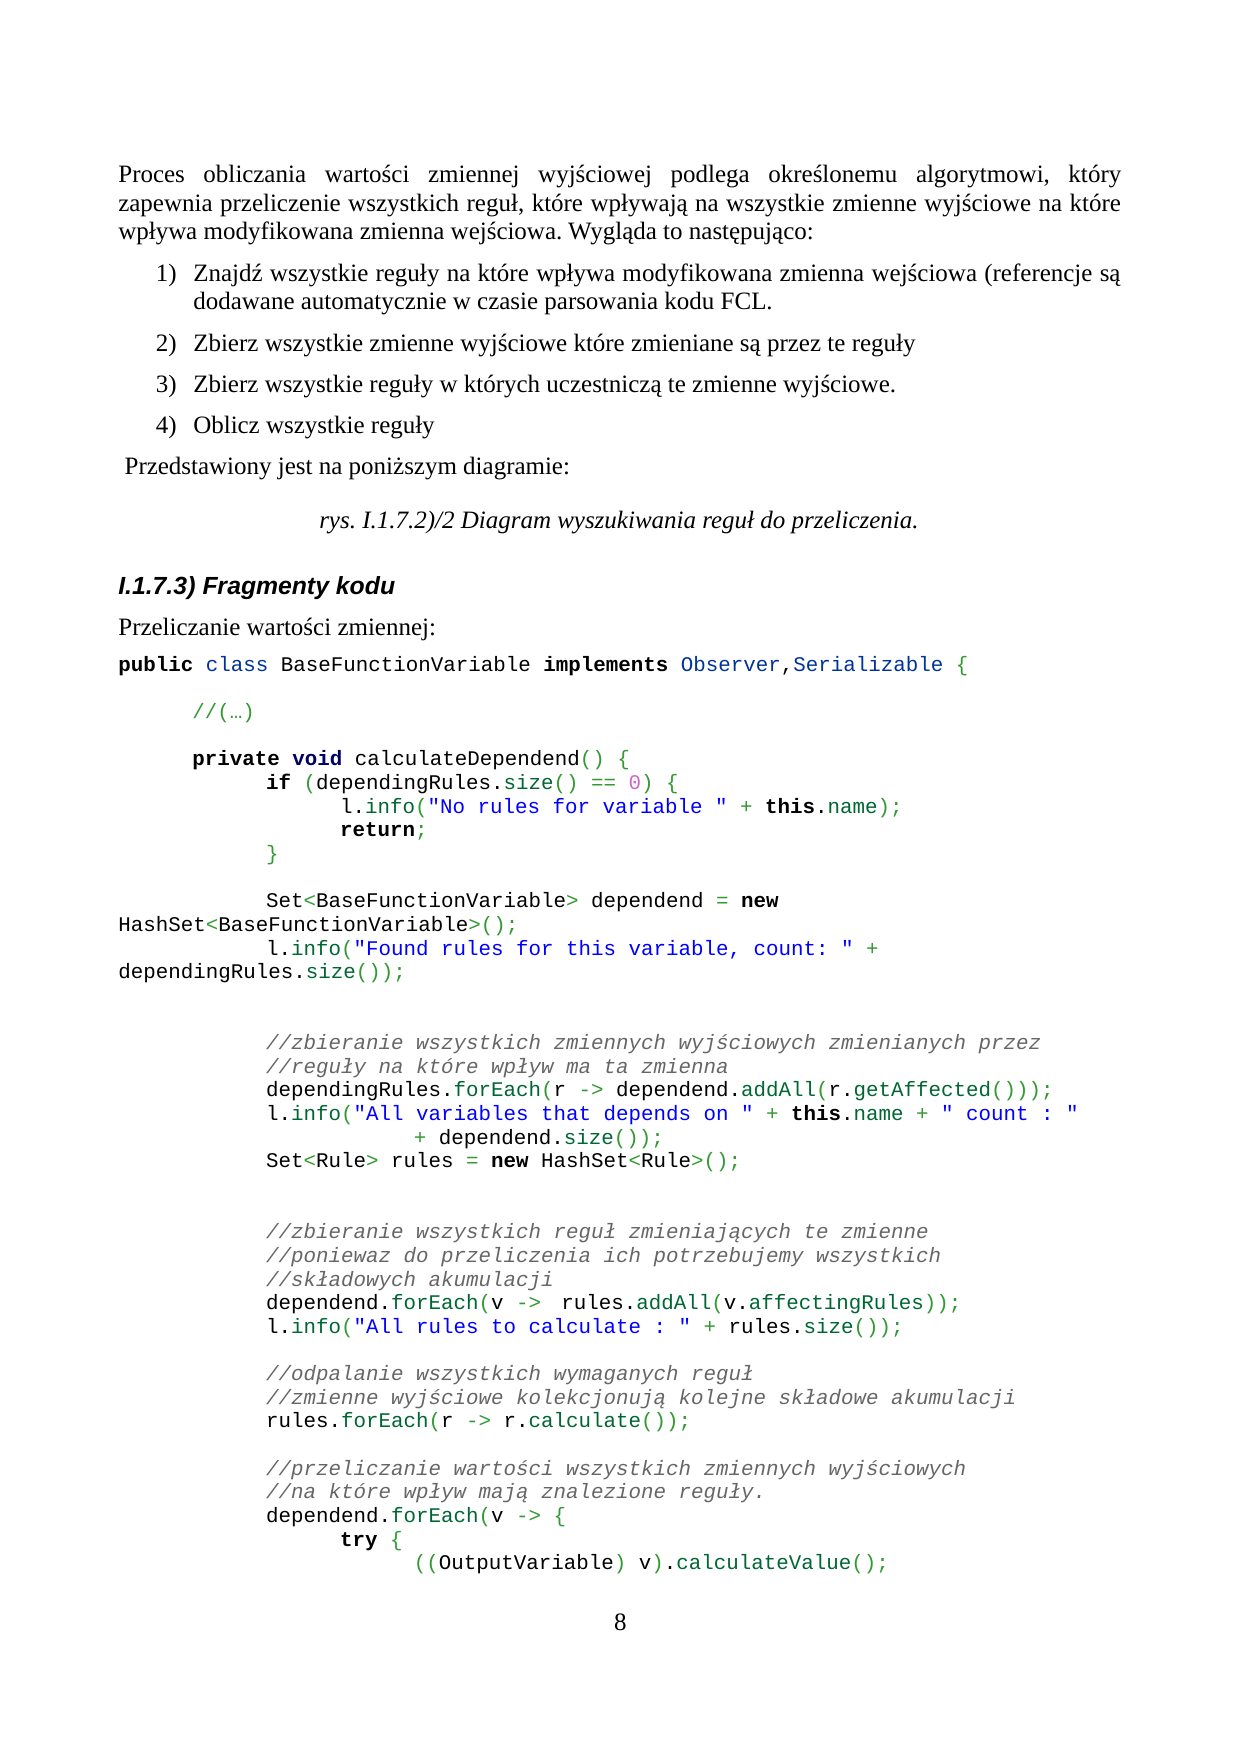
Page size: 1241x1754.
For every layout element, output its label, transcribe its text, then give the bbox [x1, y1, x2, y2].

text rys. I.1.7.2)/2 Diagram wyszukiwania reguł do przeliczenia. [118, 505, 1122, 534]
text public class BaseFunctionVariable implements Observer,Serializable { [118, 654, 1122, 677]
text rules.forEach(r -> r.calculate()); [118, 1410, 1122, 1434]
text l.info("Found rules for this variable, count: " + dependingRules.size()); [118, 937, 1122, 985]
text //zmienne wyjściowe kolekcjonują kolejne składowe akumulacji [118, 1387, 1122, 1410]
text try { [118, 1529, 1122, 1552]
text //przeliczanie wartości wszystkich zmiennych wyjściowych [118, 1458, 1122, 1481]
text //poniewaz do przeliczenia ich potrzebujemy wszystkich [118, 1245, 1122, 1268]
text dependend.forEach(v -> rules.addAll(v.affectingRules)); [118, 1292, 1122, 1316]
list Zbierz wszystkie reguły w których uczestniczą te zmienne wyjściowe. [156, 369, 1122, 398]
text + dependend.size()); [118, 1127, 1122, 1150]
text } [118, 843, 1122, 867]
text Set<BaseFunctionVariable> dependend = new HashSet<BaseFunctionVariable>(); [118, 890, 1122, 937]
text l.info("No rules for variable " + this.name); [118, 796, 1122, 819]
text Przedstawiony jest na poniższym diagramie: [118, 451, 1122, 480]
text if (dependingRules.size() == 0) { [118, 772, 1122, 796]
text Przeliczanie wartości zmiennej: [118, 612, 1122, 641]
text Set<Rule> rules = new HashSet<Rule>(); [118, 1150, 1122, 1174]
list Oblicz wszystkie reguły [156, 410, 1122, 439]
subtitle Fragmenty kodu [118, 571, 1122, 600]
text dependend.forEach(v -> { [118, 1505, 1122, 1529]
list Znajdź wszystkie reguły na które wpływa modyfikowana zmienna wejściowa (referencje są dodawane automatycznie w czasie parsowania kodu FCL. [156, 258, 1122, 315]
text private void calculateDependend() { [118, 748, 1122, 772]
text //zbieranie wszystkich zmiennych wyjściowych zmienianych przez [118, 1032, 1122, 1056]
text //zbieranie wszystkich reguł zmieniających te zmienne [118, 1221, 1122, 1245]
text //odpalanie wszystkich wymaganych reguł [118, 1363, 1122, 1387]
list Zbierz wszystkie zmienne wyjściowe które zmieniane są przez te reguły [156, 328, 1122, 356]
text return; [118, 819, 1122, 843]
text //reguły na które wpływ ma ta zmienna [118, 1056, 1122, 1079]
text //na które wpływ mają znalezione reguły. [118, 1481, 1122, 1505]
text dependingRules.forEach(r -> dependend.addAll(r.getAffected())); [118, 1079, 1122, 1103]
text //(…) [118, 701, 1122, 725]
text Proces obliczania wartości zmiennej wyjściowej podlega określonemu algorytmowi, który zapewnia przeliczenie wszystkich reguł, które wpływają na wszystkie zmienne wyjściowe na które wpływa modyfikowana zmienna wejściowa. Wygląda to następująco: [118, 159, 1122, 245]
text ((OutputVariable) v).calculateValue(); [118, 1552, 1122, 1576]
text //składowych akumulacji [118, 1268, 1122, 1292]
text l.info("All variables that depends on " + this.name + " count : " [118, 1103, 1122, 1127]
text l.info("All rules to calculate : " + rules.size()); [118, 1316, 1122, 1339]
